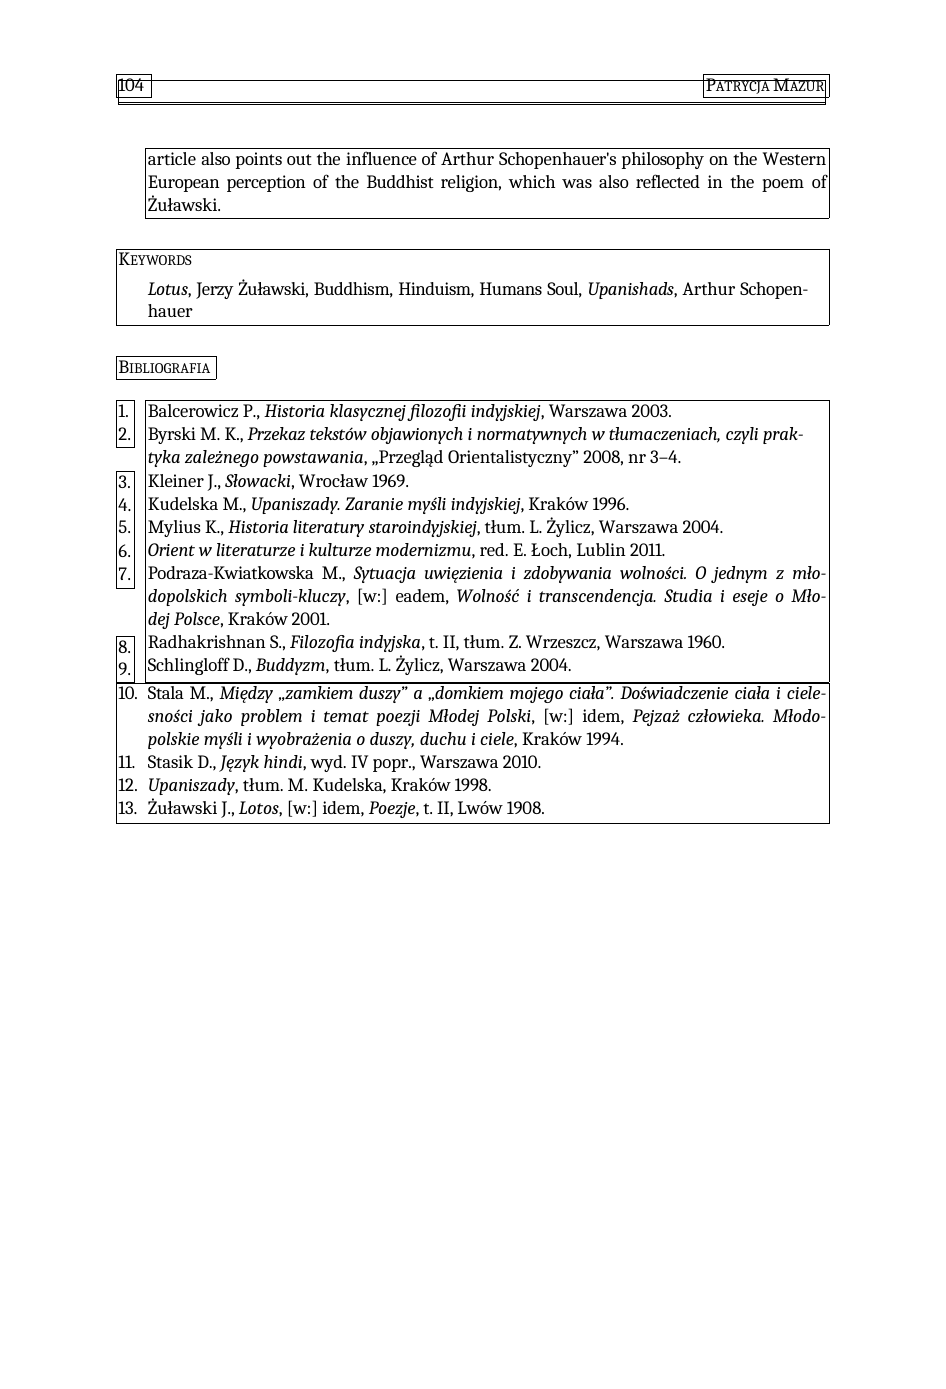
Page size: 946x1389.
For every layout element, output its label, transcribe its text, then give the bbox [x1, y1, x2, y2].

text 4. [118, 494, 134, 516]
list Upaniszady, tłum. M. Kudelska, Kraków 1998. [118, 774, 828, 796]
text 7. [118, 563, 134, 585]
list Stasik D., Język hindi, wyd. IV popr., Warszawa 2010. [118, 752, 828, 773]
text BIBLIOGRAFIA [118, 357, 216, 378]
text 3. [118, 472, 134, 493]
text Balcerowicz P., Historia klasycznej filozofii indyjskiej, Warszawa 2003. [148, 401, 829, 422]
list Stala M., Między „zamkiem duszy” a „domkiem mojego ciała”. Doświadczenie ciała i ciele- sności jako problem i temat poezji Młodej Polski, [w:] idem, Pejzaż człowieka. Młodo- polskie myśli i wyobrażenia o duszy, duchu i ciele, Kraków 1994. [118, 684, 827, 750]
text [118, 75, 151, 80]
text 104 [119, 81, 151, 96]
text Podraza-Kwiatkowska M., Sytuacja uwięzienia i zdobywania wolności. O jednym z mło- dopolskich symboli-kluczy, [w:] eadem, Wolność i transcendencja. Studia i eseje o Mło- dej Polsce, Kraków 2001. [148, 562, 827, 630]
text Orient w literaturze i kulturze modernizmu, red. E. Łoch, Lublin 2011. [148, 539, 829, 561]
text Kudelska M., Upaniszady. Zaranie myśli indyjskiej, Kraków 1996. [148, 493, 829, 515]
text 1. [118, 401, 134, 422]
text 5. [118, 517, 134, 539]
text Lotus, Jerzy Żuławski, Buddhism, Hinduism, Humans Soul, Upanishads, Arthur Schopen- hauer [148, 278, 827, 322]
text KEYWORDS [118, 250, 829, 270]
text article also points out the influence of Arthur Schopenhauer's philosophy on the Western European perception of the Buddhist religion, which was also reflected in the poem of Żuławski. [148, 149, 827, 216]
text 8. [118, 637, 134, 657]
text 9. [118, 659, 134, 680]
text Byrski M. K., Przekaz tekstów objawionych i normatywnych w tłumaczeniach, czyli prak- tyka zależnego powstawania, „Przegląd Orientalistyczny” 2008, nr 3–4. [148, 423, 827, 468]
text 6. [118, 540, 134, 562]
text Kleiner J., Słowacki, Wrocław 1969. [148, 470, 829, 492]
text 2. [118, 423, 134, 445]
text Mylius K., Historia literatury staroindyjskiej, tłum. L. Żylicz, Warszawa 2004. [148, 516, 829, 538]
text Radhakrishnan S., Filozofia indyjska, t. II, tłum. Z. Wrzeszcz, Warszawa 1960. Schlingloff D., Buddyzm, tłum. L. Żylicz, Warszawa 2004. [148, 631, 755, 676]
text PATRYCJA MAZUR [706, 75, 828, 96]
list Żuławski J., Lotos, [w:] idem, Poezje, t. II, Lwów 1908. [118, 798, 828, 819]
